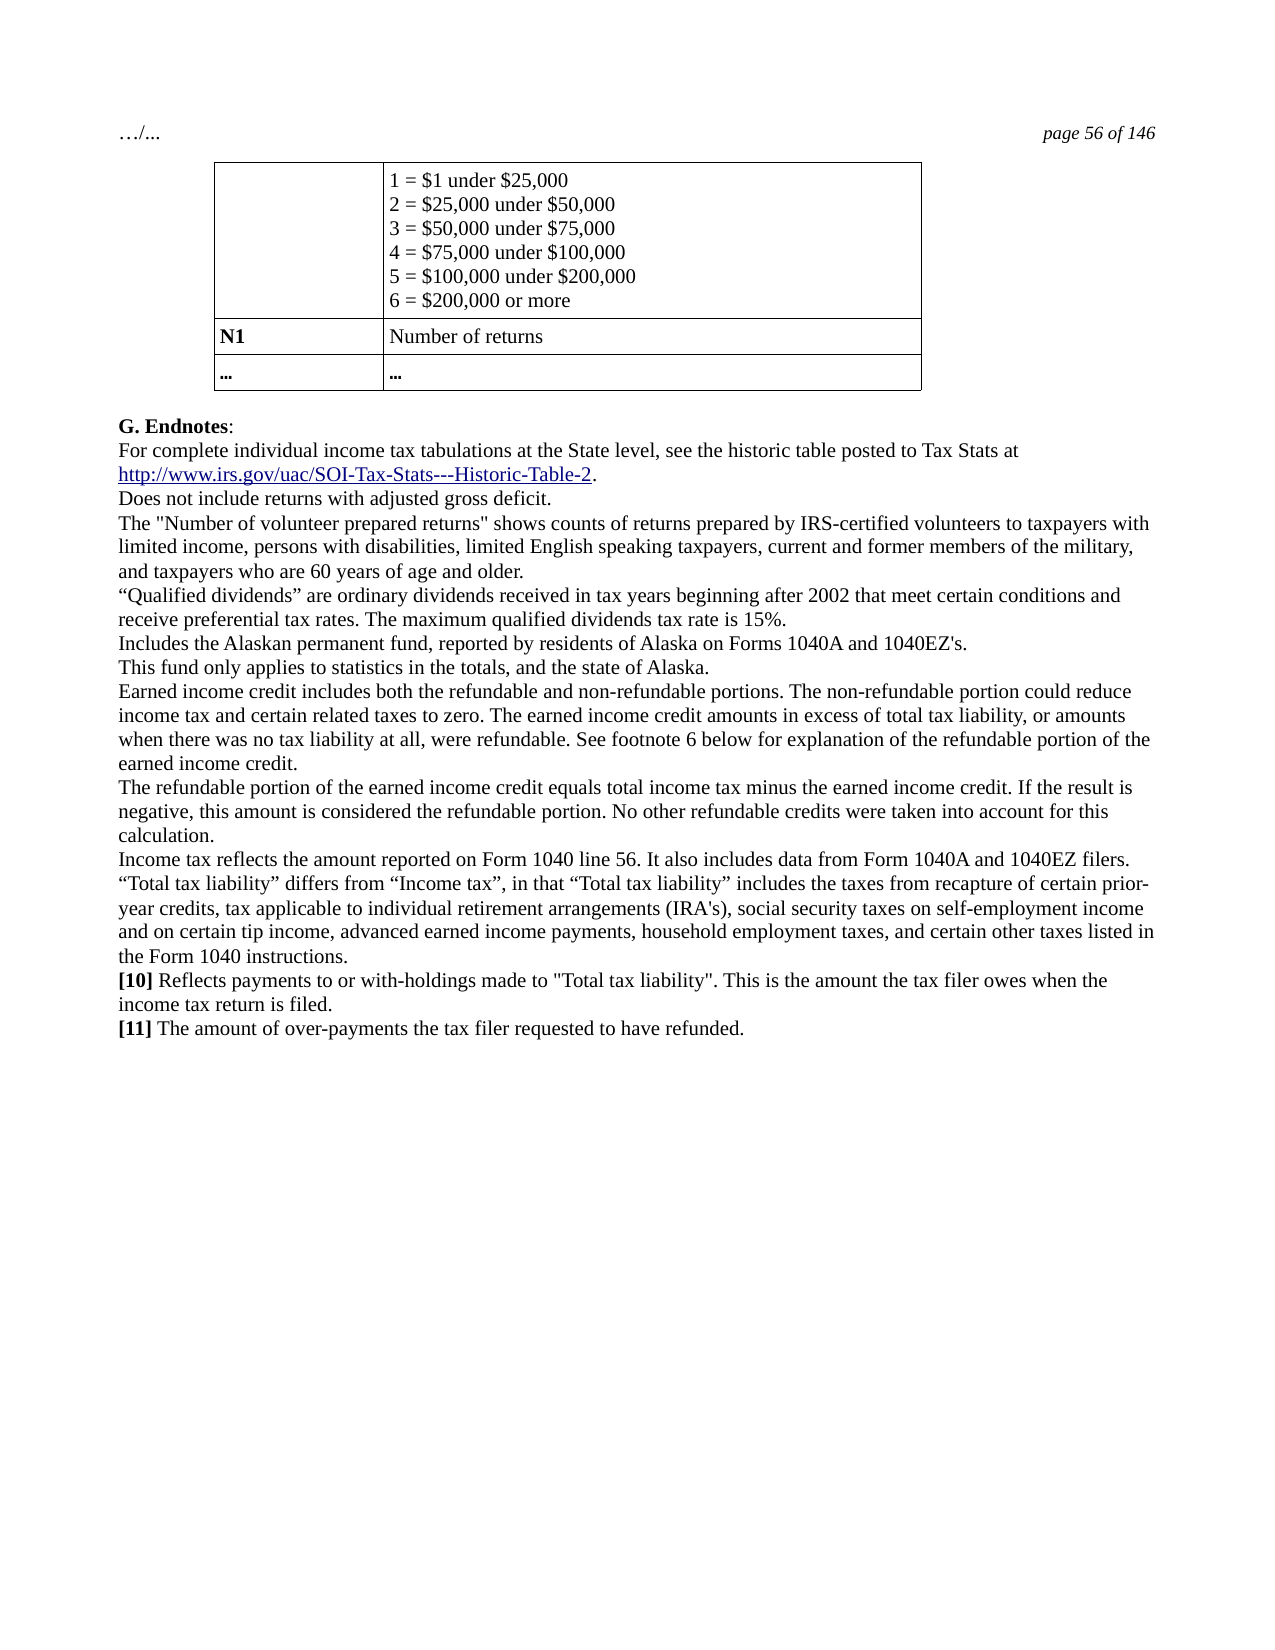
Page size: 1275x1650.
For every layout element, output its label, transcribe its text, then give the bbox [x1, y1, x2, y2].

table_cell … [384, 355, 921, 390]
text Income tax reflects the amount reported on Form 1040 line 56. It also includes data from Form 1040A and 1040EZ filers. [118, 847, 1157, 871]
text For complete individual income tax tabulations at the State level, see the historic table posted to Tax Stats at http://www.irs.gov/uac/SOI-Tax-Stats---Historic-Table-2. [118, 438, 1157, 486]
table_cell N1 [215, 319, 383, 354]
text “Qualified dividends” are ordinary dividends received in tax years beginning after 2002 that meet certain conditions and receive preferential tax rates. The maximum qualified dividends tax rate is 15%. [118, 583, 1157, 631]
text [11] The amount of over-payments the tax filer requested to have refunded. [118, 1016, 1157, 1040]
table_cell Number of returns [384, 319, 921, 354]
table_cell 1 = $1 under $25,000 2 = $25,000 under $50,000 3 = $50,000 under $75,000 4 = $75,000 under $100,000 5 = $100,000 under $200,000 6 = $200,000 or more [384, 163, 921, 318]
text The "Number of volunteer prepared returns" shows counts of returns prepared by IRS-certified volunteers to taxpayers with limited income, persons with disabilities, limited English speaking taxpayers, current and former members of the military, and taxpayers who are 60 years of age and older. [118, 510, 1157, 583]
text Includes the Alaskan permanent fund, reported by residents of Alaska on Forms 1040A and 1040EZ's. [118, 631, 1157, 655]
text The refundable portion of the earned income credit equals total income tax minus the earned income credit. If the result is negative, this amount is considered the refundable portion. No other refundable credits were taken into account for this calculation. [118, 775, 1157, 847]
text Earned income credit includes both the refundable and non-refundable portions. The non-refundable portion could reduce income tax and certain related taxes to zero. The earned income credit amounts in excess of total tax liability, or amounts when there was no tax liability at all, were refundable. See footnote 6 below for explanation of the refundable portion of the earned income credit. [118, 679, 1157, 775]
table_cell … [215, 355, 383, 390]
text Does not include returns with adjusted gross deficit. [118, 486, 1157, 510]
text This fund only applies to statistics in the totals, and the state of Alaska. [118, 655, 1157, 679]
table_cell [215, 163, 383, 318]
text G. Endnotes: [118, 414, 1157, 438]
text [10] Reflects payments to or with-holdings made to "Total tax liability". This is the amount the tax filer owes when the income tax return is filed. [118, 968, 1157, 1016]
text “Total tax liability” differs from “Income tax”, in that “Total tax liability” includes the taxes from recapture of certain prior-year credits, tax applicable to individual retirement arrangements (IRA's), social security taxes on self-employment income and on certain tip income, advanced earned income payments, household employment taxes, and certain other taxes listed in the Form 1040 instructions. [118, 871, 1157, 968]
